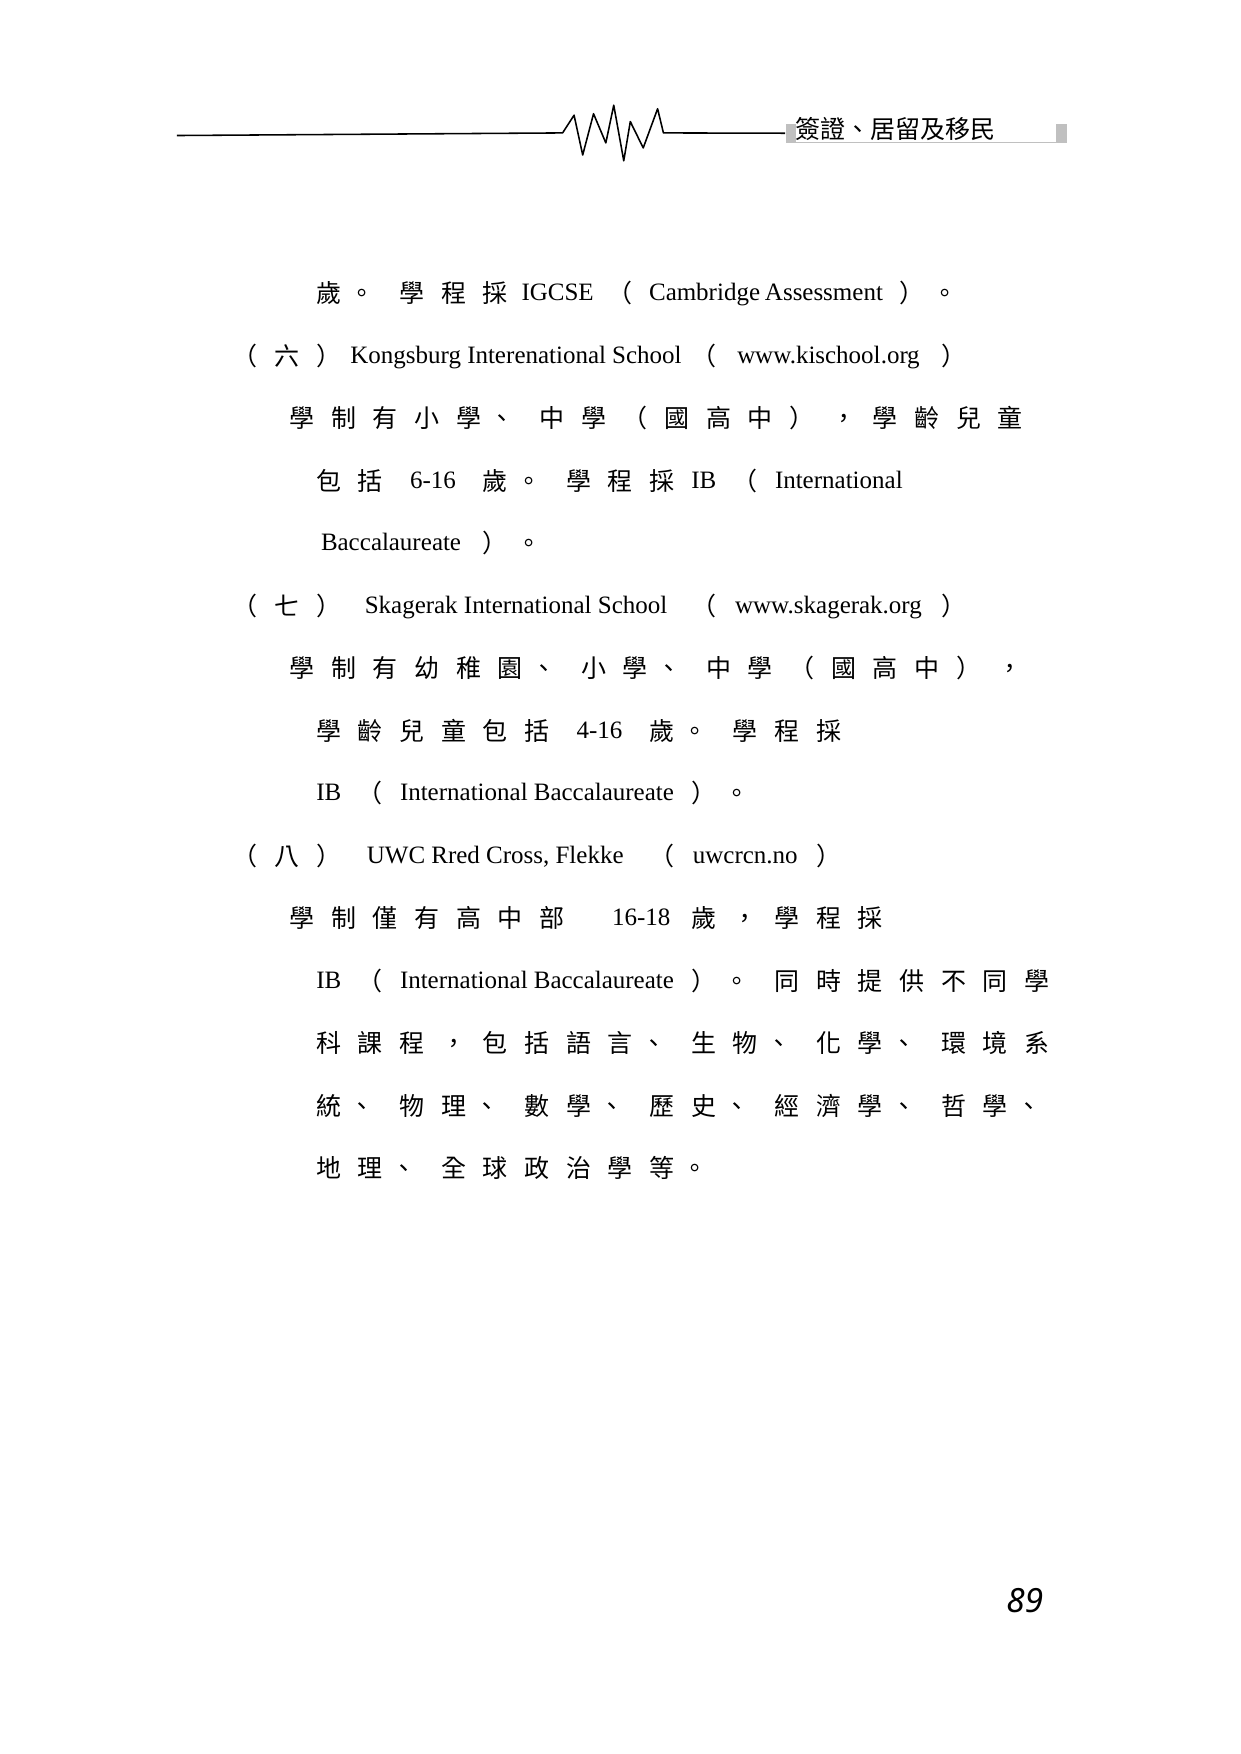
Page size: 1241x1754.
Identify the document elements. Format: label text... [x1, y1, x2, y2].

text （七）Skagerak International School（www.skagerak.org） [207, 563, 1058, 625]
text 學制有小學、中學（國高中），學齡兒童包括6-16歲。學程採IB（International Baccalaureate）。 [207, 375, 1058, 563]
text （八）UWC Rred Cross, Flekke（uwcrcn.no） [207, 813, 1058, 875]
text 歲。學程採IGCSE（Cambridge Assessment）。 [207, 250, 1058, 313]
text 學制僅有高中部16-18歲，學程採IB（International Baccalaureate）。同時提供不同學科課程，包括語言、生物、化學、環境系統、物理、數學、歷史、經濟學、哲學、地理、全球政治學等。 [207, 875, 1058, 1188]
text （六）Kongsburg Interenational School（www.kischool.org） [207, 313, 1058, 375]
text 學制有幼稚園、小學、中學（國高中），學齡兒童包括4-16歲。學程採IB（International Baccalaureate）。 [207, 625, 1058, 813]
